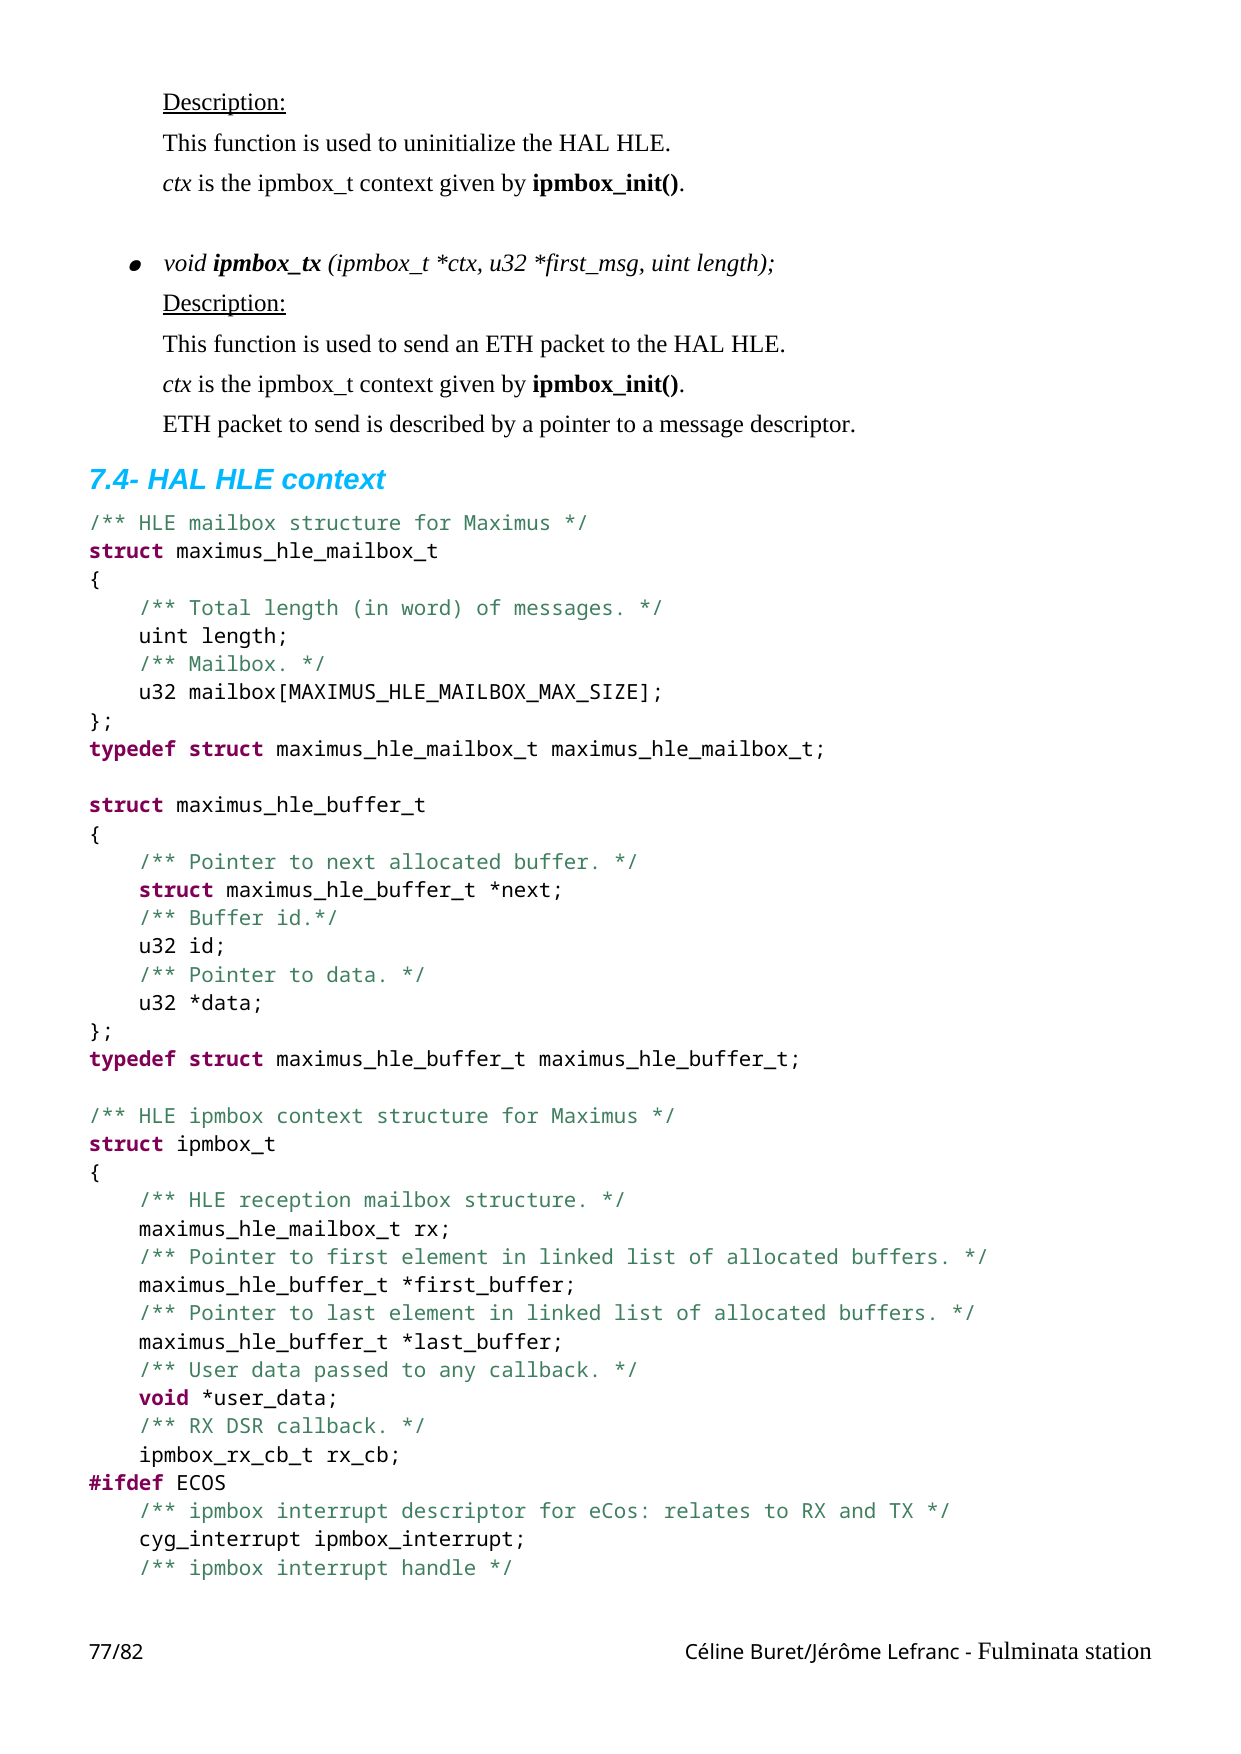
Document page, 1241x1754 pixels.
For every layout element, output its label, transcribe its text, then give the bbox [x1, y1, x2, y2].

text }; [88, 1016, 1152, 1044]
text /** HLE ipmbox context structure for Maximus */ [88, 1101, 1152, 1129]
text uint length; [88, 621, 1152, 649]
text #ifdef ECOS [88, 1468, 1152, 1496]
text { [88, 819, 1152, 847]
text maximus_hle_mailbox_t rx; [88, 1214, 1152, 1242]
text ctx is the ipmbox_t context given by ipmbox_init(). [162, 169, 1152, 197]
text maximus_hle_buffer_t *first_buffer; [88, 1270, 1152, 1298]
text /** HLE mailbox structure for Maximus */ [88, 508, 1152, 536]
text This function is used to send an ETH packet to the HAL HLE. [162, 330, 1152, 357]
text /** Pointer to last element in linked list of allocated buffers. */ [88, 1298, 1152, 1327]
text struct ipmbox_t [88, 1129, 1152, 1157]
text }; [88, 706, 1152, 734]
text ETH packet to send is described by a pointer to a message descriptor. [162, 410, 1152, 438]
text maximus_hle_buffer_t *last_buffer; [88, 1327, 1152, 1355]
text struct maximus_hle_mailbox_t [88, 536, 1152, 564]
text This function is used to uninitialize the HAL HLE. [162, 129, 1152, 156]
text /** ipmbox interrupt handle */ [88, 1553, 1152, 1581]
text /** HLE reception mailbox structure. */ [88, 1186, 1152, 1214]
text /** Pointer to next allocated buffer. */ [88, 847, 1152, 875]
text /** Pointer to data. */ [88, 960, 1152, 988]
text /** Mailbox. */ [88, 649, 1152, 677]
text typedef struct maximus_hle_mailbox_t maximus_hle_mailbox_t; [88, 734, 1152, 762]
text void *user_data; [88, 1383, 1152, 1411]
text u32 id; [88, 932, 1152, 960]
text Description: [162, 88, 1152, 116]
text u32 mailbox[MAXIMUS_HLE_MAILBOX_MAX_SIZE]; [88, 677, 1152, 706]
text struct maximus_hle_buffer_t *next; [88, 875, 1152, 903]
text { [88, 564, 1152, 593]
text /** RX DSR callback. */ [88, 1411, 1152, 1440]
subtitle HAL HLE context [88, 463, 1152, 496]
list void ipmbox_tx (ipmbox_t *ctx, u32 *first_msg, uint length); [126, 249, 1152, 277]
text u32 *data; [88, 988, 1152, 1016]
text cyg_interrupt ipmbox_interrupt; [88, 1524, 1152, 1553]
text /** Pointer to first element in linked list of allocated buffers. */ [88, 1242, 1152, 1270]
text Description: [162, 289, 1152, 317]
text /** Buffer id.*/ [88, 903, 1152, 932]
text typedef struct maximus_hle_buffer_t maximus_hle_buffer_t; [88, 1044, 1152, 1073]
text struct maximus_hle_buffer_t [88, 790, 1152, 819]
text ctx is the ipmbox_t context given by ipmbox_init(). [162, 370, 1152, 398]
text { [88, 1157, 1152, 1186]
text /** User data passed to any callback. */ [88, 1355, 1152, 1383]
text /** ipmbox interrupt descriptor for eCos: relates to RX and TX */ [88, 1496, 1152, 1524]
text ipmbox_rx_cb_t rx_cb; [88, 1440, 1152, 1468]
text /** Total length (in word) of messages. */ [88, 593, 1152, 621]
